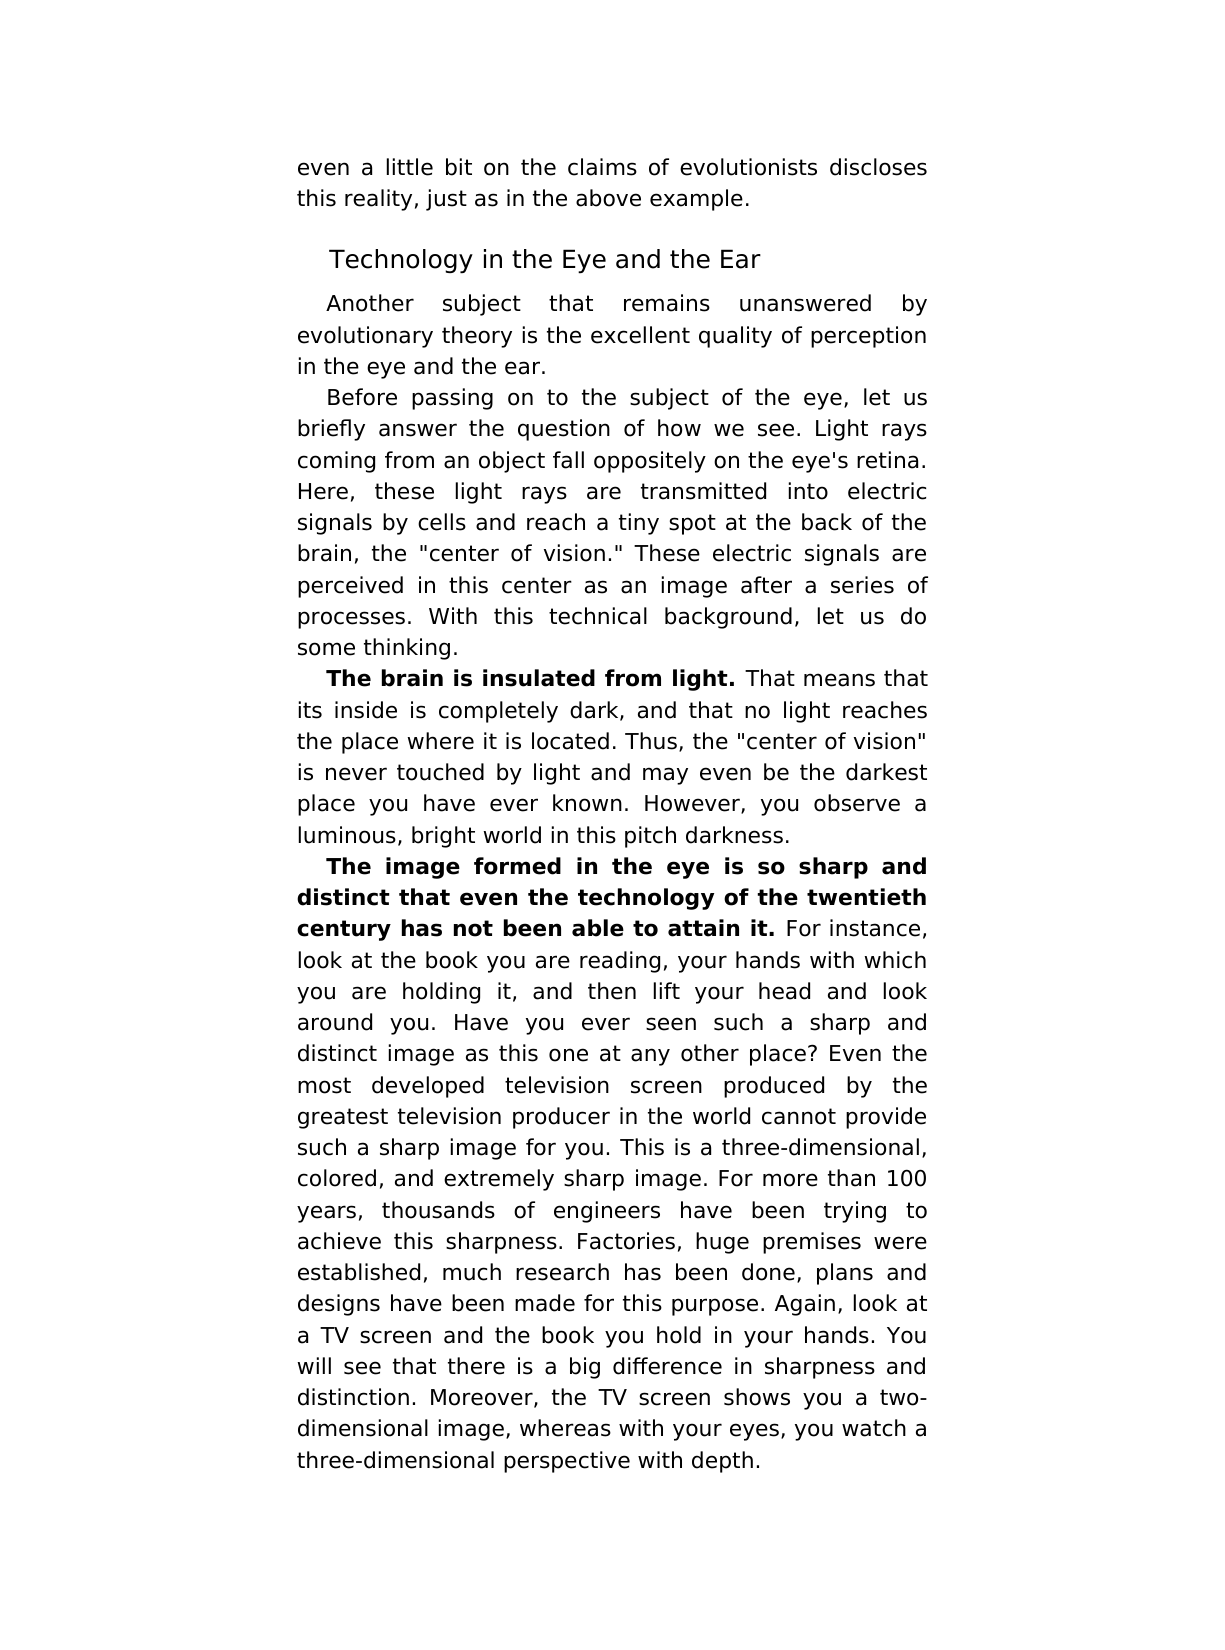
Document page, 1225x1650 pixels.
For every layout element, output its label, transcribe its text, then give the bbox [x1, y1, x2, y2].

text The image formed in the eye is so sharp and distinct that even the technology of the twentieth century has not been able to attain it. For instance, look at the book you are reading, your hands with which you are holding it, and then lift your head and look around you. Have you ever seen such a sharp and distinct image as this one at any other place? Even the most developed television screen produced by the greatest television producer in the world cannot provide such a sharp image for you. This is a three-dimensional, colored, and extremely sharp image. For more than 100 years, thousands of engineers have been trying to achieve this sharpness. Factories, huge premises were established, much research has been done, plans and designs have been made for this purpose. Again, look at a TV screen and the book you hold in your hands. You will see that there is a big difference in sharpness and distinction. Moreover, the TV screen shows you a two-dimensional image, whereas with your eyes, you watch a three-dimensional perspective with depth. [297, 849, 928, 1474]
text Before passing on to the subject of the eye, let us briefly answer the question of how we see. Light rays coming from an object fall oppositely on the eye's retina. Here, these light rays are transmitted into electric signals by cells and reach a tiny spot at the back of the brain, the "center of vision." These electric signals are perceived in this center as an image after a series of processes. With this technical background, let us do some thinking. [297, 381, 928, 662]
text Another subject that remains unanswered by evolutionary theory is the excellent quality of perception in the eye and the ear. [297, 287, 928, 381]
text even a little bit on the claims of evolutionists discloses this reality, just as in the above example. [297, 150, 928, 212]
text Technology in the Eye and the Ear [282, 244, 943, 275]
text The brain is insulated from light. That means that its inside is completely dark, and that no light reaches the place where it is located. Thus, the "center of vision" is never touched by light and may even be the darkest place you have ever known. However, you observe a luminous, bright world in this pitch darkness. [297, 662, 928, 849]
